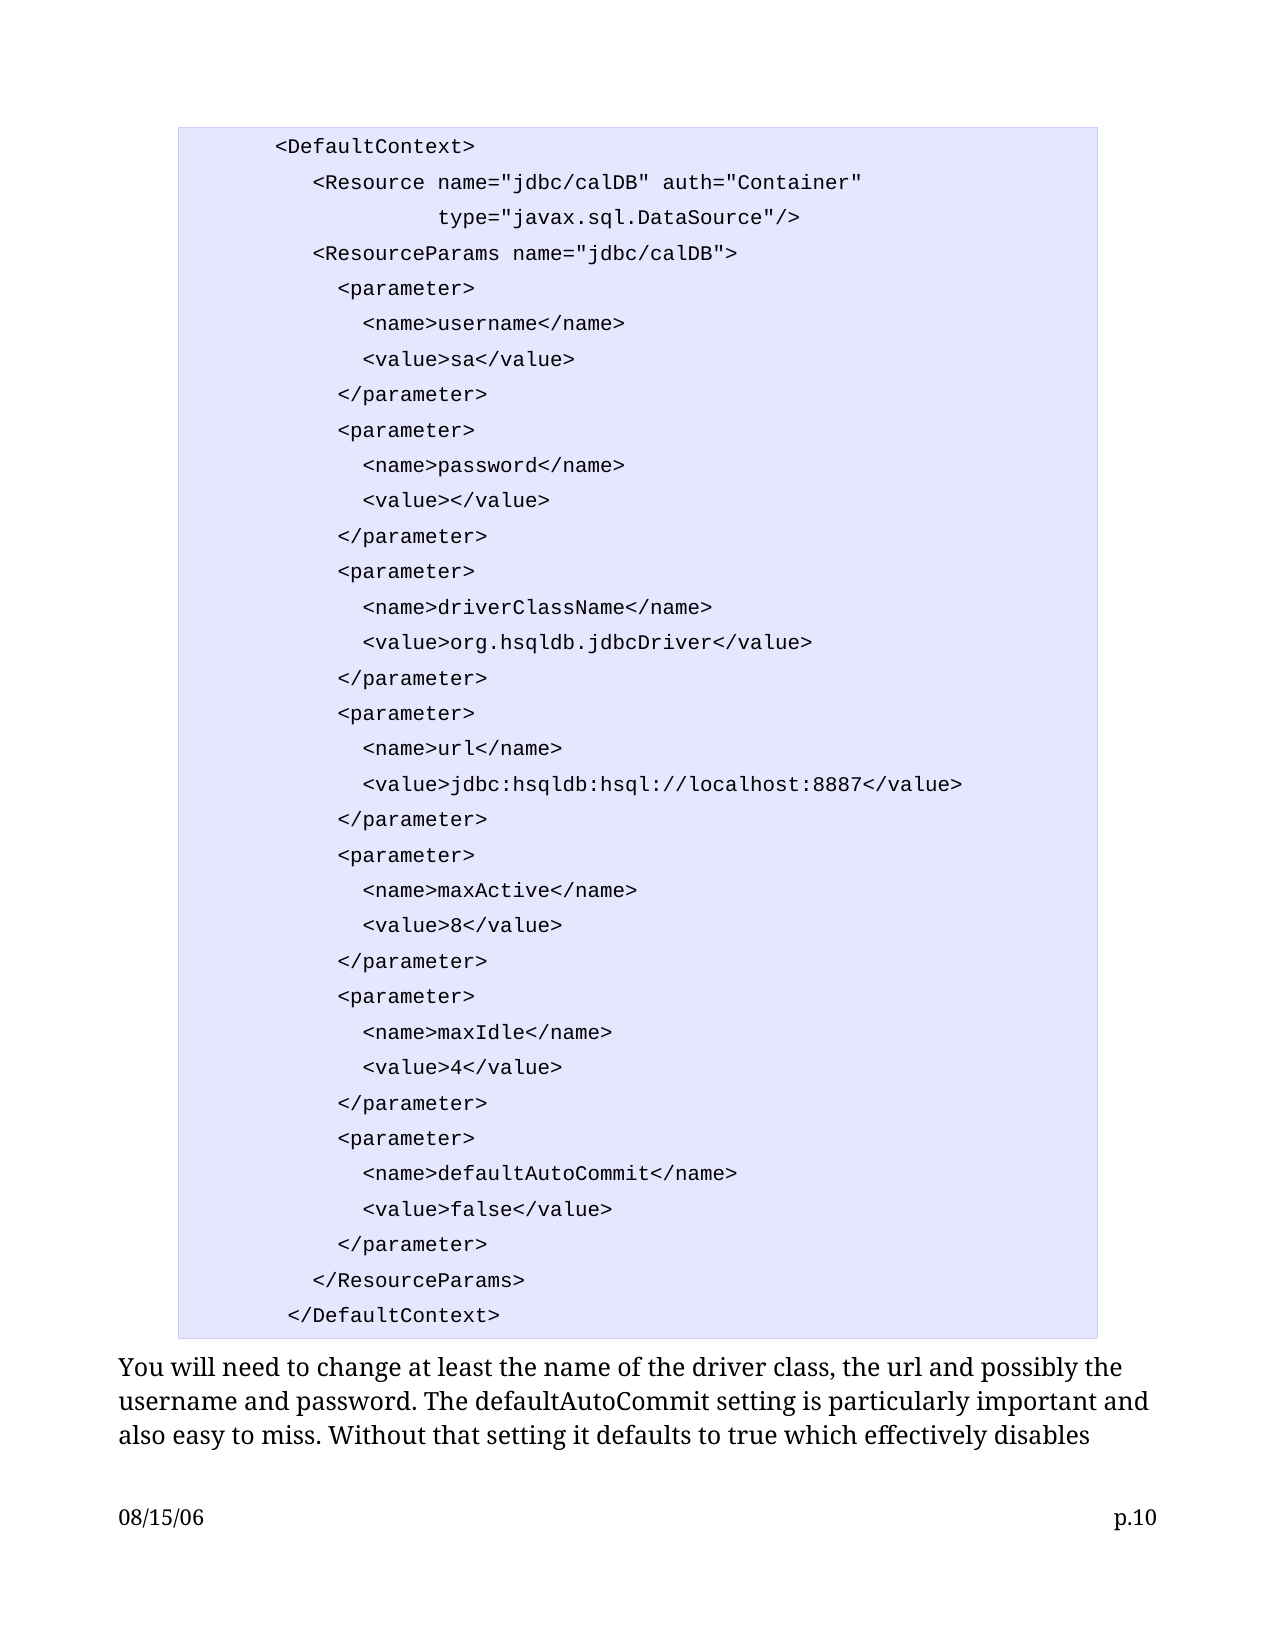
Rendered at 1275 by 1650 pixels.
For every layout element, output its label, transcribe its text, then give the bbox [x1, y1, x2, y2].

text You will need to change at least the name of the driver class, the url and possibly the username and password. The defaultAutoCommit setting is particularly important and also easy to miss. Without that setting it defaults to true which effectively disables [118, 1349, 1157, 1452]
text <DefaultContext> [179, 128, 1097, 160]
text <parameter> [179, 836, 1097, 868]
text <name>driverClassName</name> [179, 588, 1097, 620]
text </parameter> [179, 1225, 1097, 1258]
text <parameter> [179, 694, 1097, 727]
text </parameter> [179, 375, 1097, 408]
text <value>4</value> [179, 1048, 1097, 1081]
text <value>false</value> [179, 1190, 1097, 1222]
text <parameter> [179, 269, 1097, 302]
text <value>sa</value> [179, 340, 1097, 372]
text <Resource name="jdbc/calDB" auth="Container" [179, 163, 1097, 195]
text </parameter> [179, 942, 1097, 974]
text type="javax.sql.DataSource"/> [179, 198, 1097, 231]
text </parameter> [179, 658, 1097, 691]
text <parameter> [179, 1119, 1097, 1152]
text <name>maxIdle</name> [179, 1013, 1097, 1045]
text </parameter> [179, 800, 1097, 833]
text <name>url</name> [179, 729, 1097, 762]
text <parameter> [179, 411, 1097, 443]
text </parameter> [179, 517, 1097, 549]
text <name>username</name> [179, 304, 1097, 337]
text <name>maxActive</name> [179, 871, 1097, 904]
text <parameter> [179, 552, 1097, 585]
text </DefaultContext> [179, 1296, 1097, 1338]
text <value></value> [179, 481, 1097, 514]
text <name>defaultAutoCommit</name> [179, 1154, 1097, 1187]
text </ResourceParams> [179, 1261, 1097, 1293]
text <ResourceParams name="jdbc/calDB"> [179, 233, 1097, 266]
text <value>org.hsqldb.jdbcDriver</value> [179, 623, 1097, 656]
text <parameter> [179, 977, 1097, 1010]
text <value>8</value> [179, 906, 1097, 939]
text </parameter> [179, 1083, 1097, 1116]
text <value>jdbc:hsqldb:hsql://localhost:8887</value> [179, 765, 1097, 797]
text <name>password</name> [179, 446, 1097, 479]
